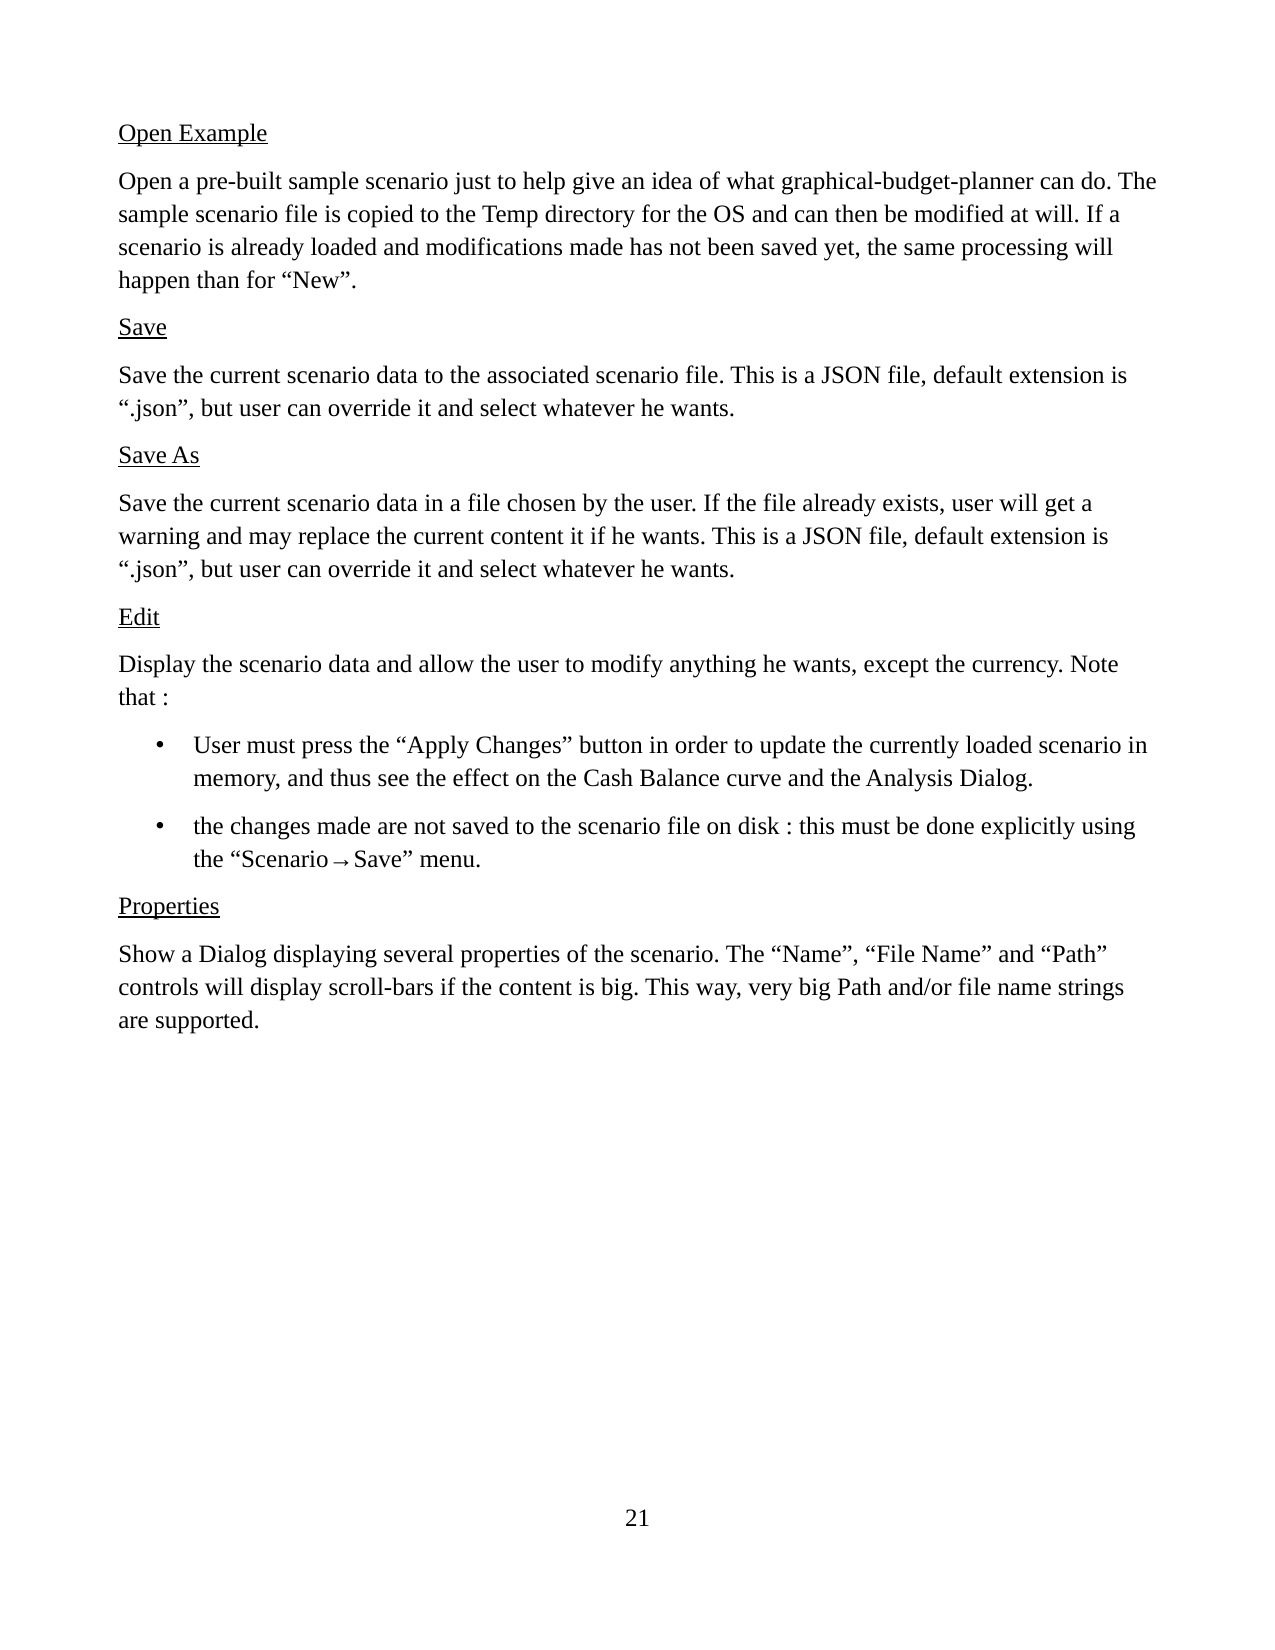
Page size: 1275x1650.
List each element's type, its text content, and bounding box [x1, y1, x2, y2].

text Save the current scenario data in a file chosen by the user. If the file already exists, user will get a warning and may replace the current content it if he wants. This is a JSON file, default extension is “.json”, but user can override it and select whatever he wants. [118, 488, 1157, 583]
text Open Example [118, 118, 1157, 147]
text Display the scenario data and allow the user to modify anything he wants, except the currency. Note that : [118, 649, 1157, 711]
list the changes made are not saved to the scenario file on disk : this must be done explicitly using the “Scenario→Save” menu. [156, 811, 1157, 872]
text Properties [118, 891, 1157, 920]
text Show a Dialog displaying several properties of the scenario. The “Name”, “File Name” and “Path” controls will display scroll-bars if the content is big. This way, very big Path and/or file name strings are supported. [118, 939, 1157, 1034]
list User must press the “Apply Changes” button in order to update the currently loaded scenario in memory, and thus see the effect on the Cash Balance curve and the Analysis Dialog. [156, 730, 1157, 792]
text Save As [118, 441, 1157, 469]
text Edit [118, 602, 1157, 631]
text Save the current scenario data to the associated scenario file. This is a JSON file, default extension is “.json”, but user can override it and select whatever he wants. [118, 360, 1157, 422]
text Open a pre-built sample scenario just to help give an idea of what graphical-budget-planner can do. The sample scenario file is copied to the Temp directory for the OS and can then be modified at will. If a scenario is already loaded and modifications made has not been saved yet, the same processing will happen than for “New”. [118, 166, 1157, 293]
text Save [118, 312, 1157, 341]
